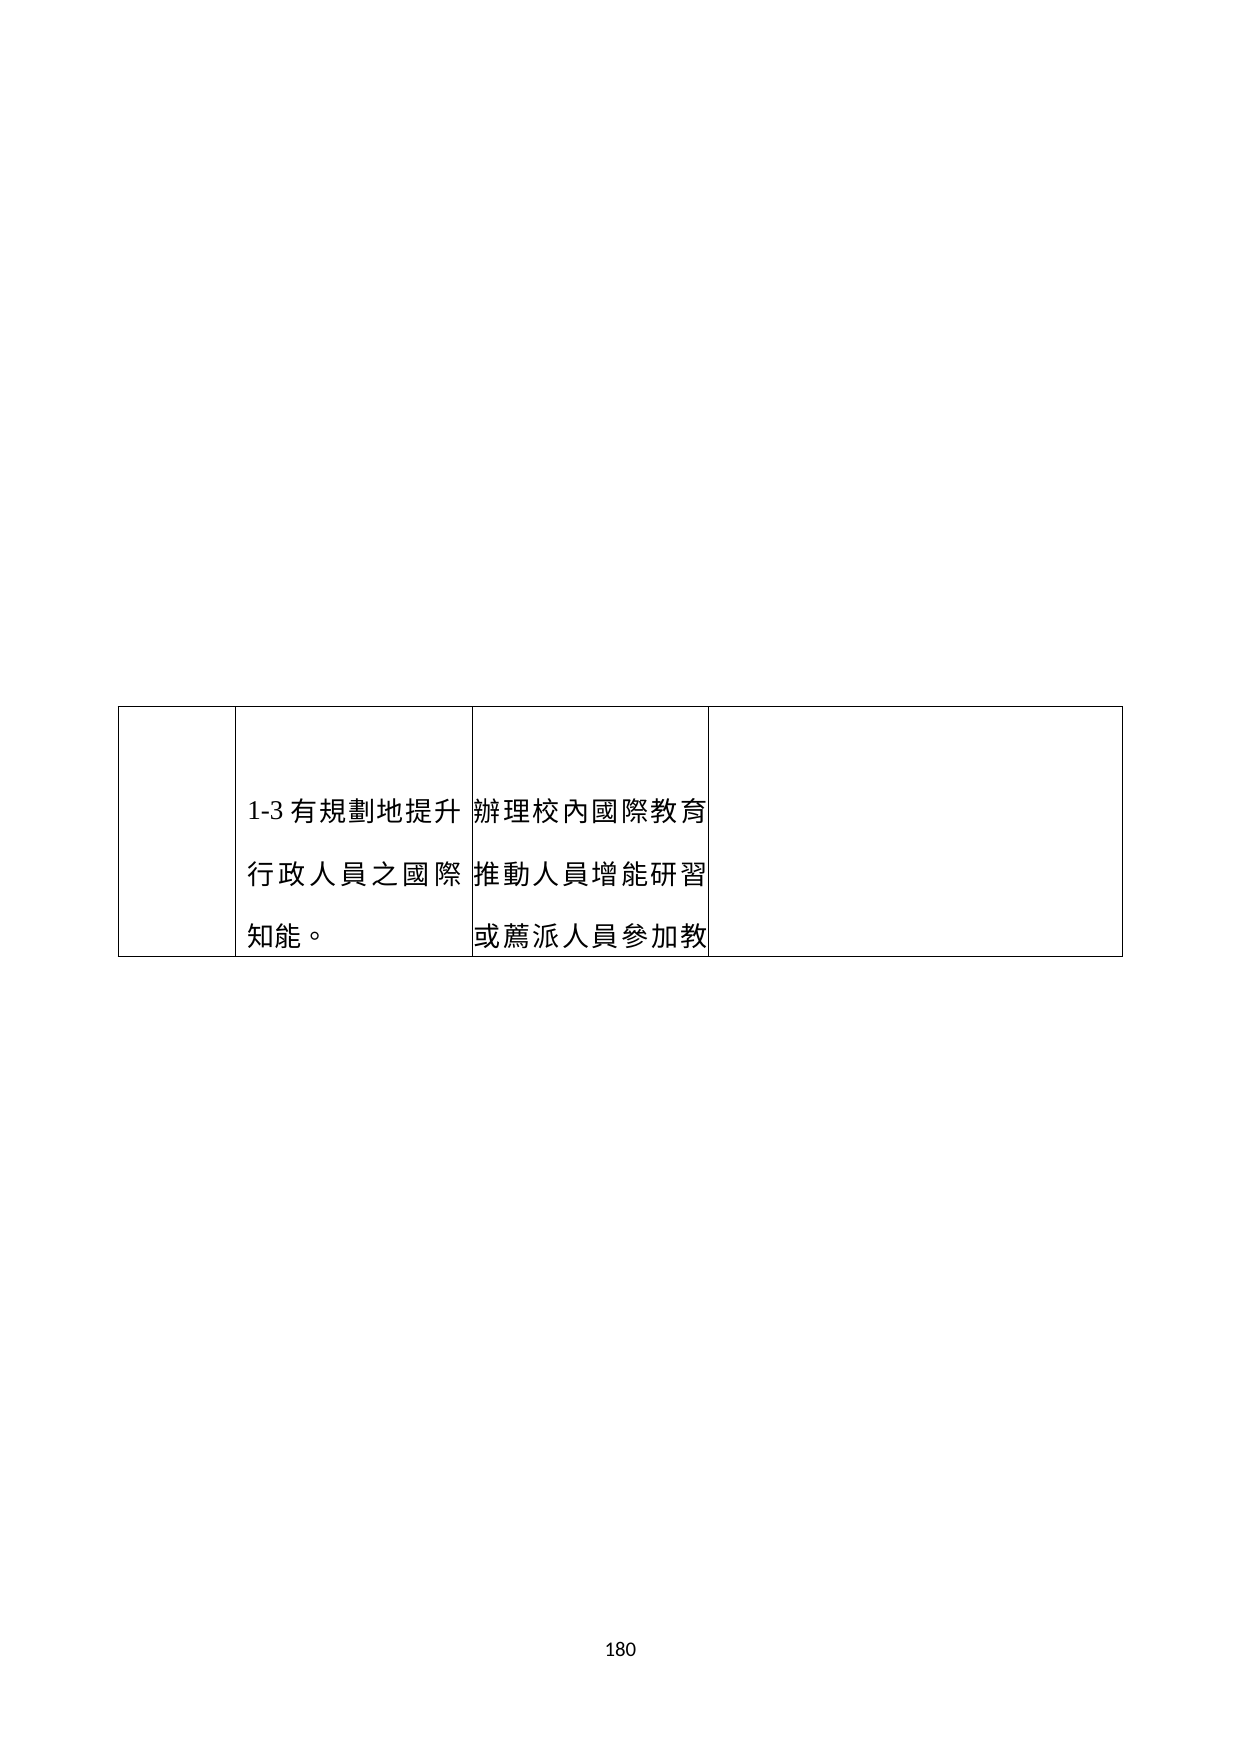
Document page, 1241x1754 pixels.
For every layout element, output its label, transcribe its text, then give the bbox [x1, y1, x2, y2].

table_cell [119, 707, 235, 956]
table_cell [709, 707, 1122, 956]
table_cell 1-3有規劃地提升行政人員之國際知能。 [236, 707, 472, 956]
table_cell 辦理校內國際教育推動人員增能研習或薦派人員參加教 [473, 707, 708, 956]
